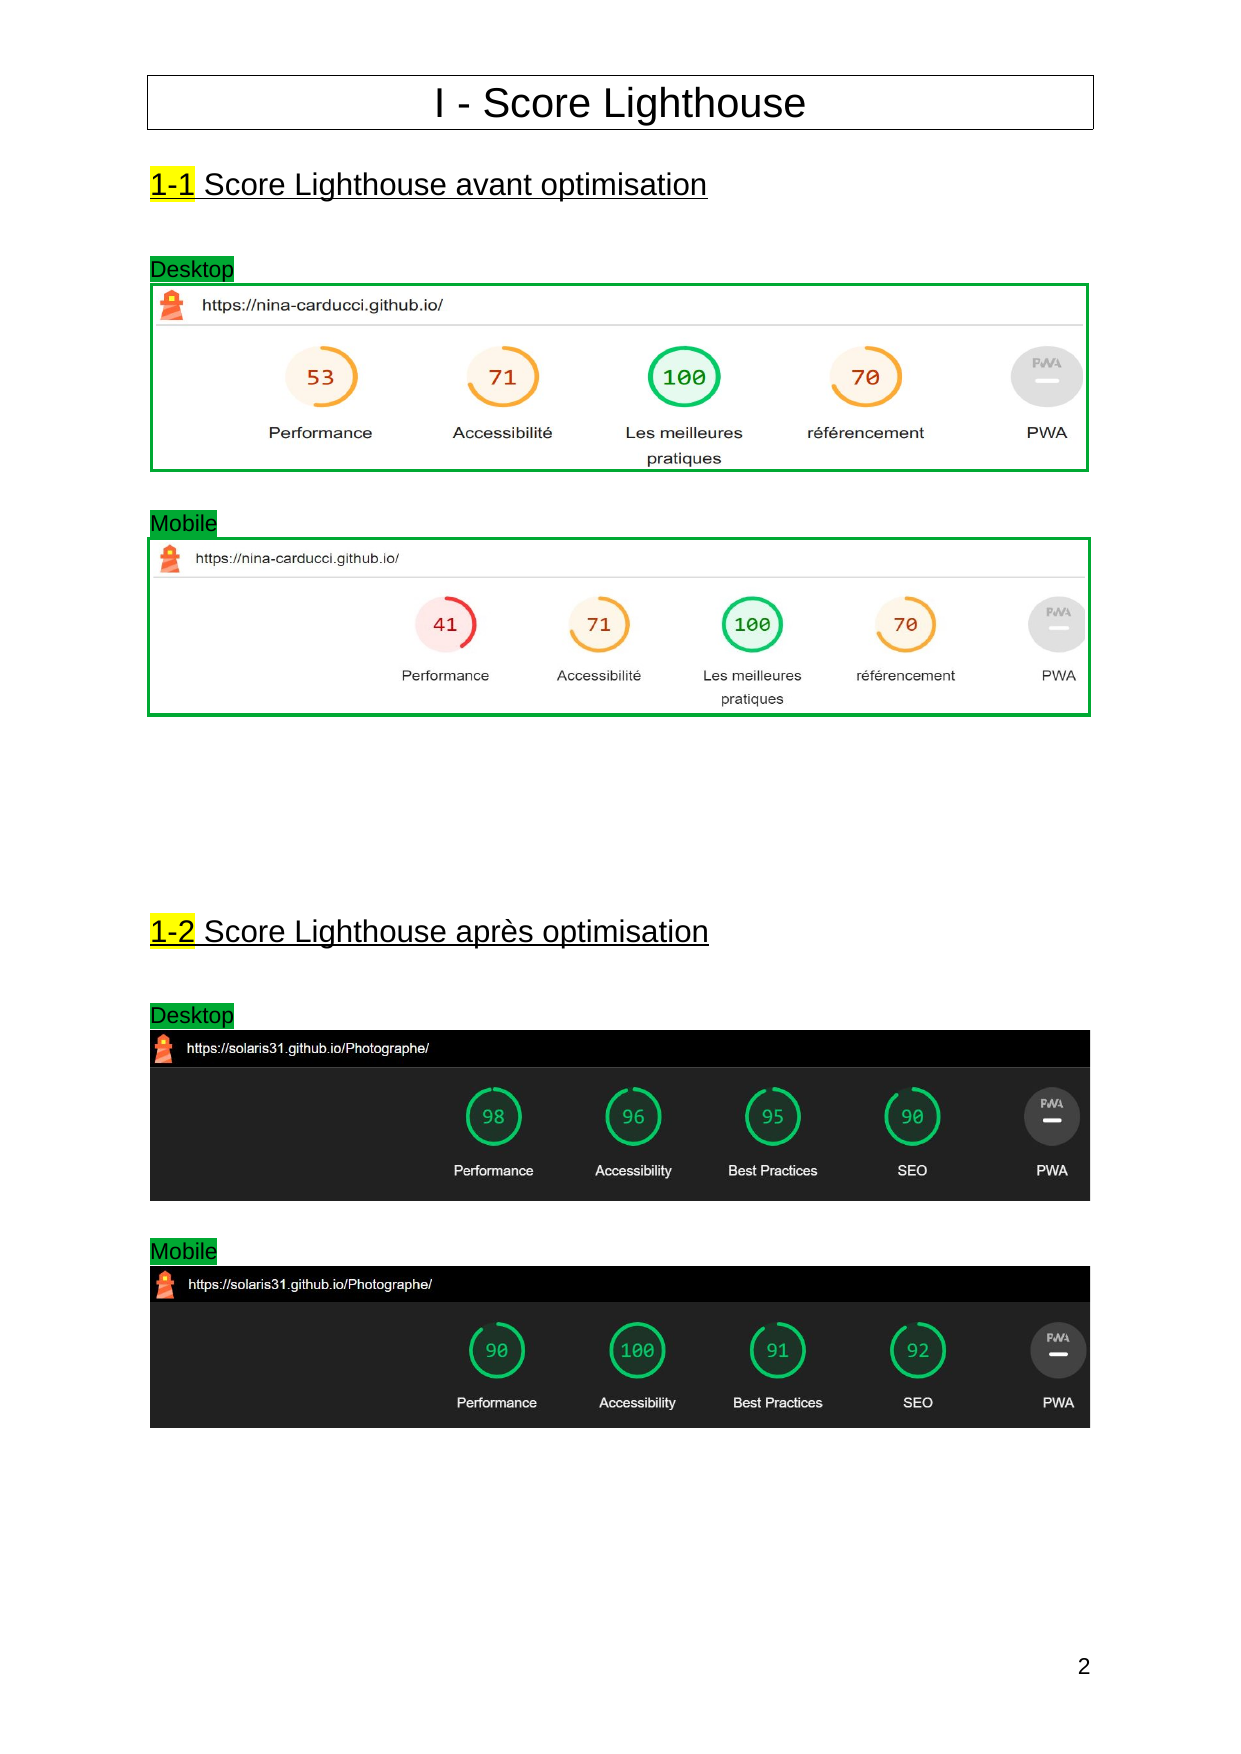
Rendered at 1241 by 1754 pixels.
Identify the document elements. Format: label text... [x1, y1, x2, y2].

text Desktop [150, 1002, 1090, 1029]
picture [150, 1266, 1091, 1428]
text Desktop [150, 256, 1090, 282]
subtitle 1-2 Score Lighthouse après optimisation [150, 913, 1090, 949]
picture [156, 288, 1083, 467]
picture [153, 542, 1085, 711]
text [150, 540, 1088, 713]
text Mobile [150, 1238, 1090, 1265]
text [153, 286, 1086, 469]
subtitle 1-1 Score Lighthouse avant optimisation [150, 166, 1090, 202]
subtitle I - Score Lighthouse [148, 76, 1093, 129]
text Mobile [150, 510, 1090, 537]
picture [150, 1030, 1091, 1201]
